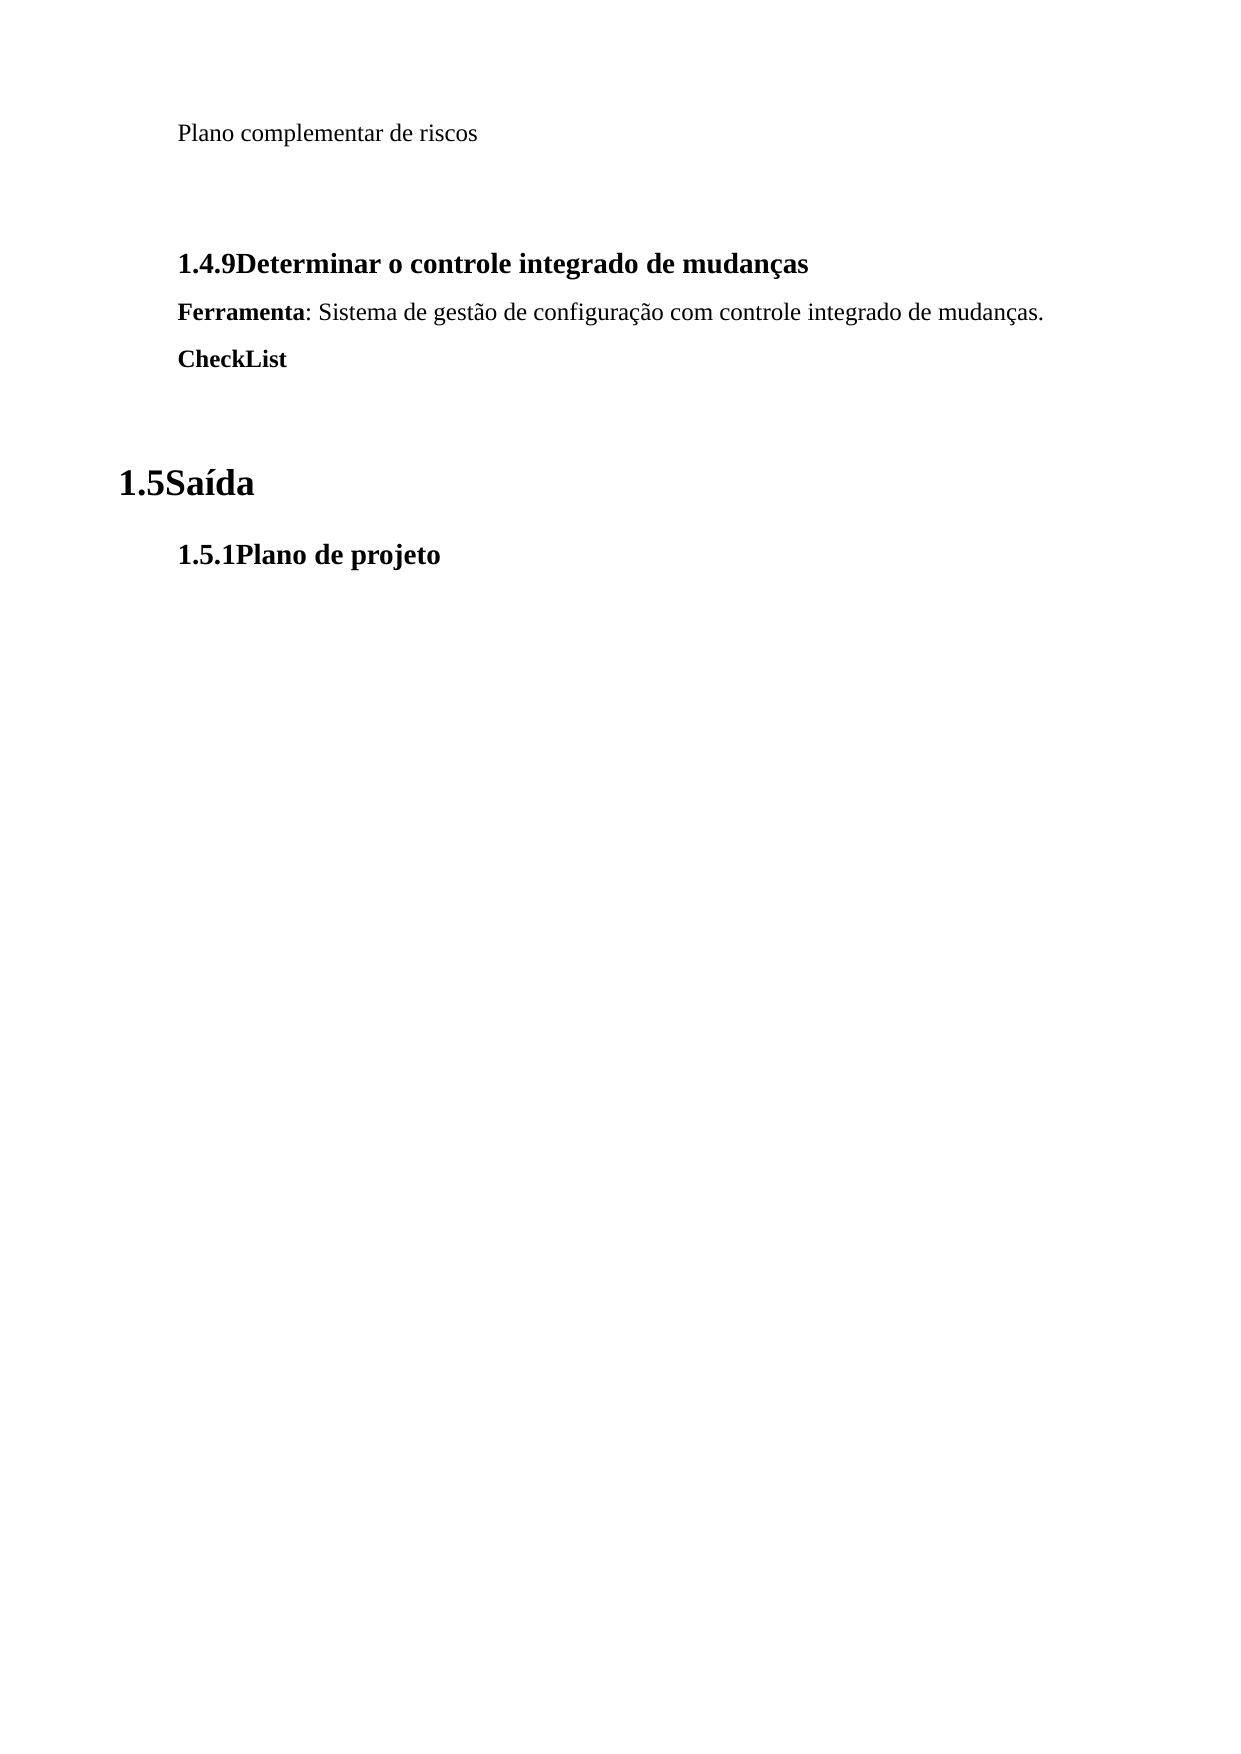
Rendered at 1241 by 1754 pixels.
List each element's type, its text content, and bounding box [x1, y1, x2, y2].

subtitle 1.5Saída [118, 461, 1122, 504]
text Ferramenta: Sistema de gestão de configuração com controle integrado de mudanças. [177, 297, 1122, 326]
text Plano complementar de riscos [177, 118, 1122, 147]
subtitle 1.4.9Determinar o controle integrado de mudanças [177, 246, 1122, 279]
subtitle 1.5.1Plano de projeto [177, 537, 1122, 571]
text CheckList [177, 344, 1122, 373]
